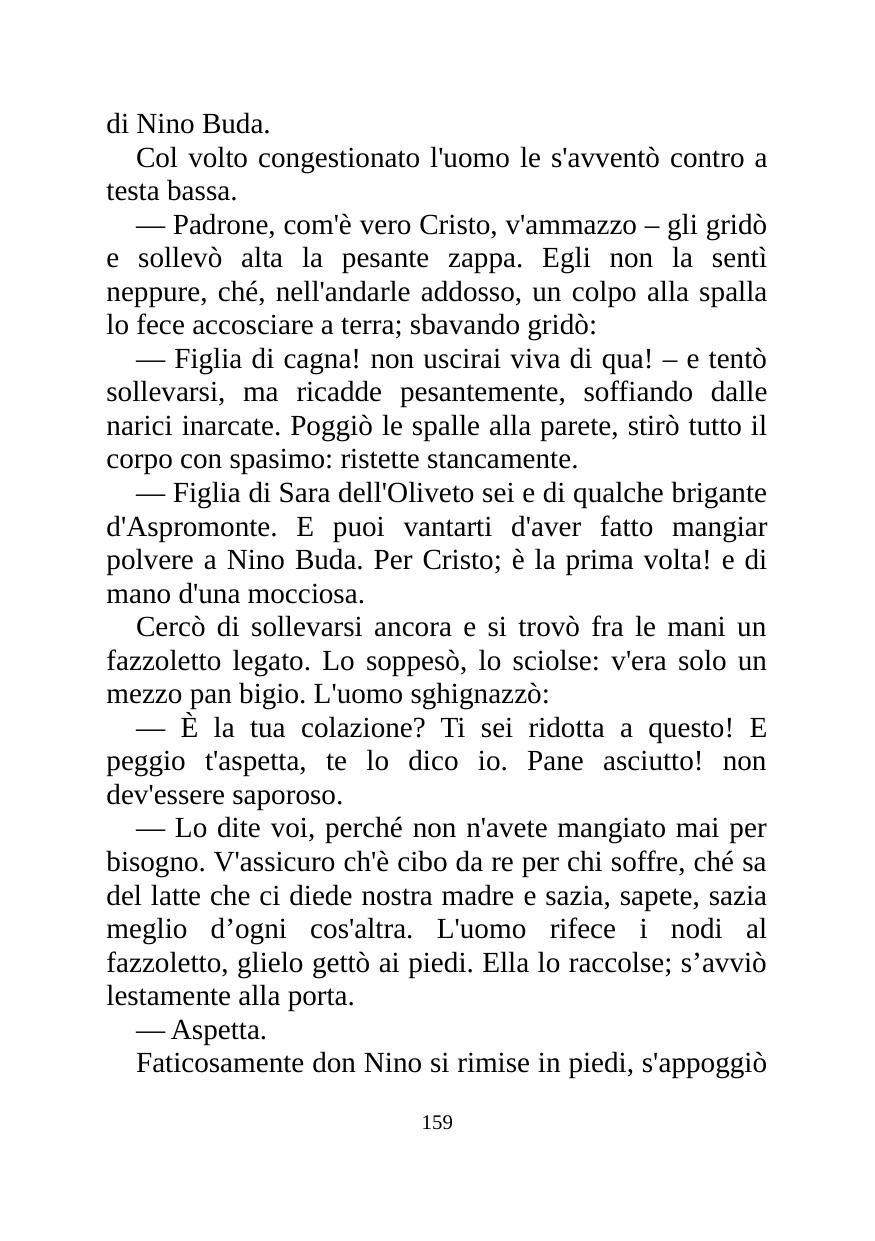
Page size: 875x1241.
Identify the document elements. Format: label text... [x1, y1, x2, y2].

text Faticosamente don Nino si rimise in piedi, s'appoggiò [106, 1045, 768, 1079]
text Col volto congestionato l'uomo le s'avventò contro a testa bassa. [106, 140, 768, 207]
text di Nino Buda. [106, 106, 768, 140]
text — È la tua colazione? Ti sei ridotta a questo! E peggio t'aspetta, te lo dico io. Pane asciutto! non dev'essere saporoso. [106, 710, 768, 811]
text — Figlia di Sara dell'Oliveto sei e di qualche brigante d'Aspromonte. E puoi vantarti d'aver fatto mangiar polvere a Nino Buda. Per Cristo; è la prima volta! e di mano d'una mocciosa. [106, 475, 768, 609]
text — Lo dite voi, perché non n'avete mangiato mai per bisogno. V'assicuro ch'è cibo da re per chi soffre, ché sa del latte che ci diede nostra madre e sazia, sapete, sazia meglio d’ogni cos'altra. L'uomo rifece i nodi al fazzoletto, glielo gettò ai piedi. Ella lo raccolse; s’avviò lestamente alla porta. [106, 811, 768, 1012]
text — Aspetta. [106, 1012, 768, 1045]
text — Figlia di cagna! non uscirai viva di qua! – e tentò sollevarsi, ma ricadde pesantemente, soffiando dalle narici inarcate. Poggiò le spalle alla parete, stirò tutto il corpo con spasimo: ristette stancamente. [106, 341, 768, 475]
text — Padrone, com'è vero Cristo, v'ammazzo – gli gridò e sollevò alta la pesante zappa. Egli non la sentì neppure, ché, nell'andarle addosso, un colpo alla spalla lo fece accosciare a terra; sbavando gridò: [106, 207, 768, 341]
text Cercò di sollevarsi ancora e si trovò fra le mani un fazzoletto legato. Lo soppesò, lo sciolse: v'era solo un mezzo pan bigio. L'uomo sghignazzò: [106, 609, 768, 710]
